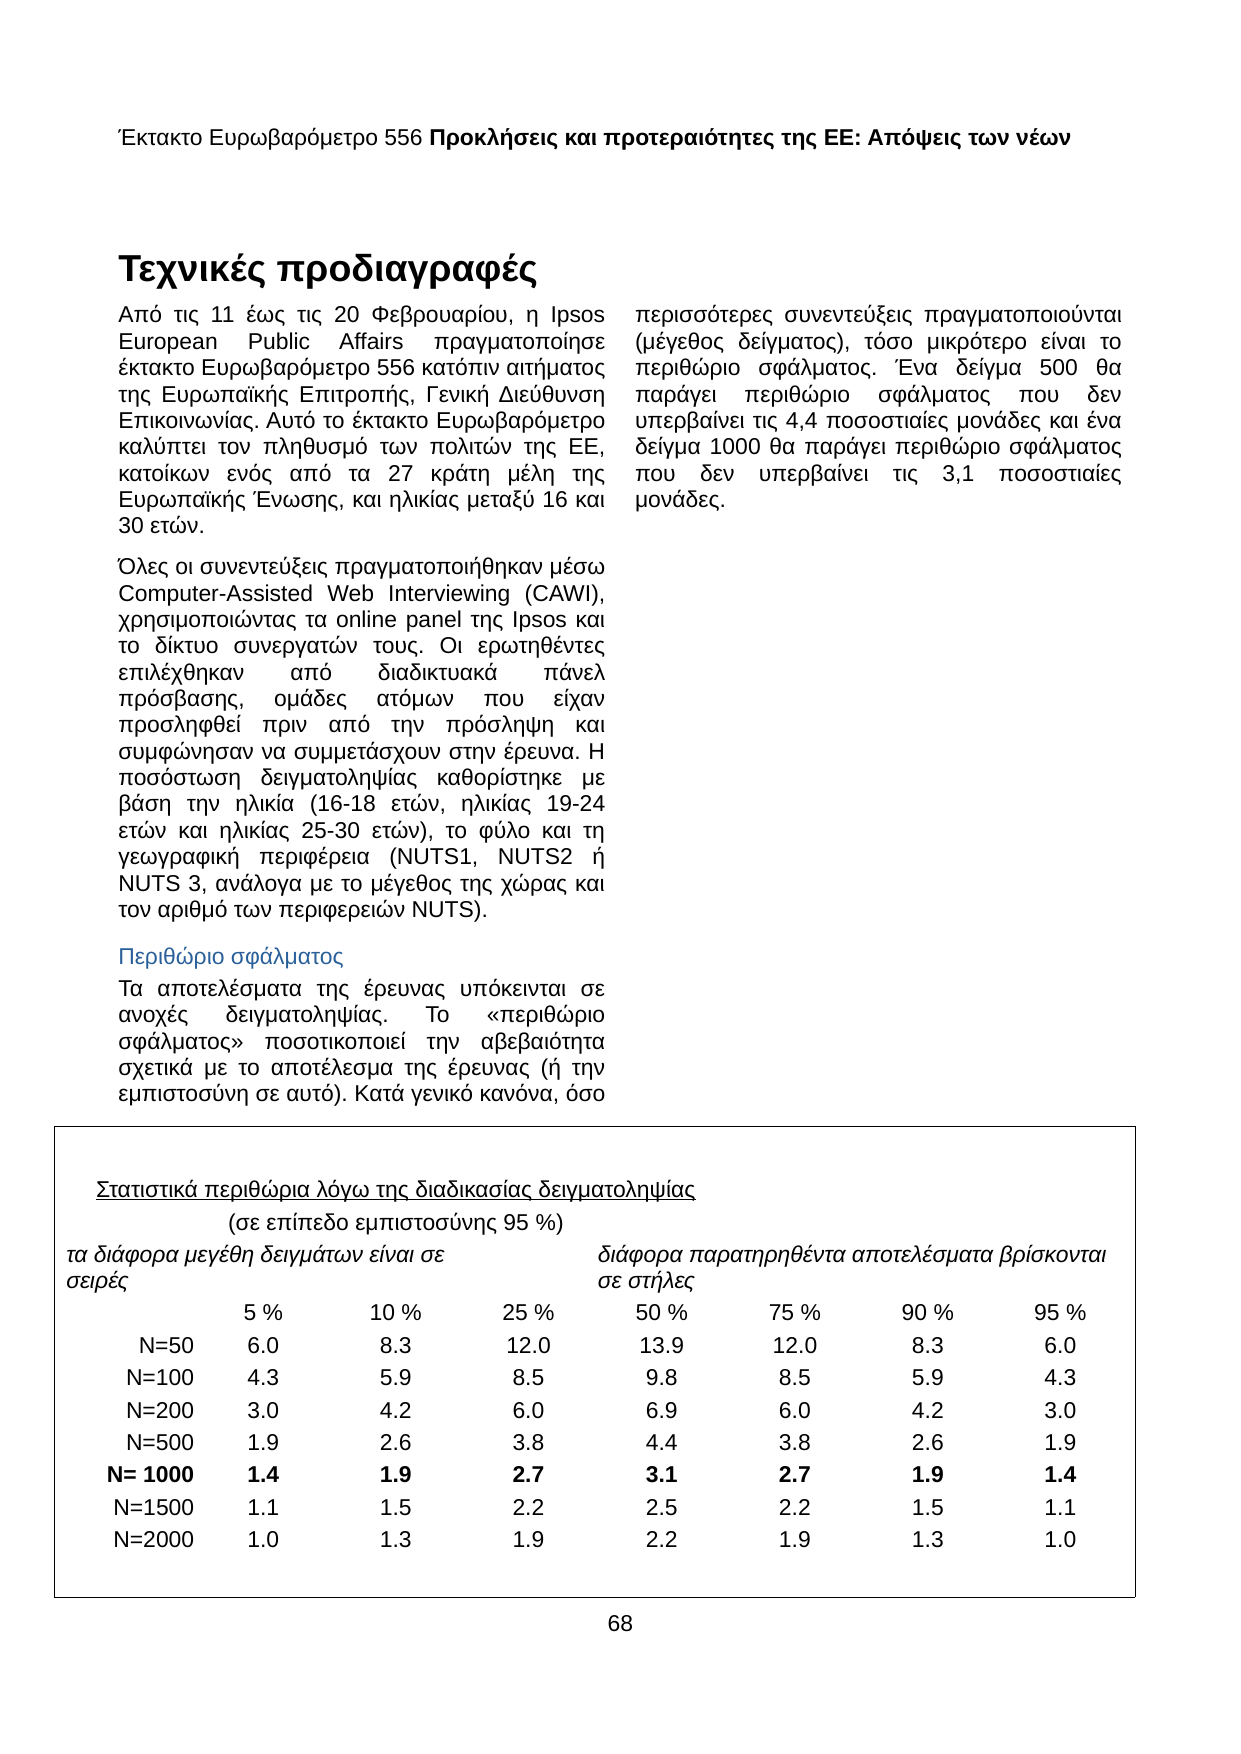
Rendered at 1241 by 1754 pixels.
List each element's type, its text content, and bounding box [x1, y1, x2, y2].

table_header [728, 1173, 861, 1205]
table_cell 8,5 [462, 1361, 595, 1393]
table_cell [462, 1238, 595, 1296]
table_cell 3,8 [462, 1426, 595, 1458]
table_cell N=1500 [63, 1491, 197, 1523]
table_cell 4,3 [994, 1361, 1126, 1393]
table_cell 1,1 [197, 1491, 329, 1523]
text Τα αποτελέσματα της έρευνας υπόκεινται σε ανοχές δειγματοληψίας. Το «περιθώριο σφάλματος» ποσοτικοποιεί την αβεβαιότητα σχετικά με το αποτέλεσμα της έρευνας (ή την εμπιστοσύνη σε αυτό). Κατά γενικό κανόνα, όσο [118, 975, 605, 1107]
table_cell [63, 1296, 197, 1329]
table_cell 5,9 [861, 1361, 994, 1393]
table_cell 4,4 [595, 1426, 728, 1458]
table_cell 6,0 [462, 1394, 595, 1426]
table_cell N=2000 [63, 1523, 197, 1556]
text Περιθώριο σφάλματος [118, 943, 605, 969]
table_cell 13,9 [595, 1329, 728, 1361]
table_cell 5 % [197, 1296, 329, 1329]
table_cell 2,6 [861, 1426, 994, 1458]
table_cell 1,4 [994, 1458, 1126, 1491]
table_cell [728, 1205, 861, 1238]
text Όλες οι συνεντεύξεις πραγματοποιήθηκαν μέσω Computer-Assisted Web Interviewing (CAWI), χρησιμοποιώντας τα online panel της Ipsos και το δίκτυο συνεργατών τους. Οι ερωτηθέντες επιλέχθηκαν από διαδικτυακά πάνελ πρόσβασης, ομάδες ατόμων που είχαν προσληφθεί πριν από την πρόσληψη και συμφώνησαν να συμμετάσχουν στην έρευνα. Η ποσόστωση δειγματοληψίας καθορίστηκε με βάση την ηλικία (16-18 ετών, ηλικίας 19-24 ετών και ηλικίας 25-30 ετών), το φύλο και τη γεωγραφική περιφέρεια (NUTS1, NUTS2 ή NUTS 3, ανάλογα με το μέγεθος της χώρας και τον αριθμό των περιφερειών NUTS). [118, 553, 605, 922]
table_cell διάφορα παρατηρηθέντα αποτελέσματα βρίσκονται σε στήλες [595, 1238, 1126, 1296]
table_cell [994, 1205, 1126, 1238]
table_cell 4,2 [861, 1394, 994, 1426]
table_cell 1,9 [329, 1458, 462, 1491]
table_cell 12,0 [728, 1329, 861, 1361]
table_cell 6,0 [728, 1394, 861, 1426]
table_cell 3,0 [994, 1394, 1126, 1426]
table_cell 2,7 [728, 1458, 861, 1491]
table_cell 1,5 [861, 1491, 994, 1523]
table_cell 10 % [329, 1296, 462, 1329]
table_cell 75 % [728, 1296, 861, 1329]
table_cell 2,7 [462, 1458, 595, 1491]
table_cell N= 1000 [63, 1458, 197, 1491]
table_cell 2,5 [595, 1491, 728, 1523]
table_header [861, 1173, 994, 1205]
table_cell 50 % [595, 1296, 728, 1329]
table_cell 90 % [861, 1296, 994, 1329]
table_cell 8,3 [861, 1329, 994, 1361]
table_cell 5,9 [329, 1361, 462, 1393]
table_cell 1,3 [329, 1523, 462, 1556]
table_cell [861, 1205, 994, 1238]
table_cell 1,9 [994, 1426, 1126, 1458]
text περισσότερες συνεντεύξεις πραγματοποιούνται (μέγεθος δείγματος), τόσο μικρότερο είναι το περιθώριο σφάλματος. Ένα δείγμα 500 θα παράγει περιθώριο σφάλματος που δεν υπερβαίνει τις 4,4 ποσοστιαίες μονάδες και ένα δείγμα 1000 θα παράγει περιθώριο σφάλματος που δεν υπερβαίνει τις 3,1 ποσοστιαίες μονάδες. [635, 301, 1122, 512]
table_cell 25 % [462, 1296, 595, 1329]
table_cell 1,1 [994, 1491, 1126, 1523]
table_cell 6,0 [197, 1329, 329, 1361]
table_cell 9,8 [595, 1361, 728, 1393]
table_cell 1,0 [197, 1523, 329, 1556]
table_cell 6,0 [994, 1329, 1126, 1361]
table_cell 12,0 [462, 1329, 595, 1361]
table_header Στατιστικά περιθώρια λόγω της διαδικασίας δειγματοληψίας [63, 1173, 728, 1205]
table_cell 1,4 [197, 1458, 329, 1491]
table_cell 1,9 [462, 1523, 595, 1556]
table_cell 2,2 [595, 1523, 728, 1556]
table_cell 95 % [994, 1296, 1126, 1329]
table_cell 8,3 [329, 1329, 462, 1361]
table_cell 2,2 [728, 1491, 861, 1523]
table_cell 8,5 [728, 1361, 861, 1393]
table_cell 2,6 [329, 1426, 462, 1458]
subtitle Τεχνικές προδιαγραφές [118, 246, 1122, 289]
table_cell N=100 [63, 1361, 197, 1393]
table_cell 3,0 [197, 1394, 329, 1426]
table_cell 4,3 [197, 1361, 329, 1393]
table_cell 3,1 [595, 1458, 728, 1491]
table_cell N=200 [63, 1394, 197, 1426]
table_cell 2,2 [462, 1491, 595, 1523]
table_cell 1,9 [728, 1523, 861, 1556]
table_cell N=500 [63, 1426, 197, 1458]
table_cell 1,9 [861, 1458, 994, 1491]
text Από τις 11 έως τις 20 Φεβρουαρίου, η Ipsos European Public Affairs πραγματοποίησε έκτακτο Ευρωβαρόμετρο 556 κατόπιν αιτήματος της Ευρωπαϊκής Επιτροπής, Γενική Διεύθυνση Επικοινωνίας. Αυτό το έκτακτο Ευρωβαρόμετρο καλύπτει τον πληθυσμό των πολιτών της ΕΕ, κατοίκων ενός από τα 27 κράτη μέλη της Ευρωπαϊκής Ένωσης, και ηλικίας μεταξύ 16 και 30 ετών. [118, 301, 605, 539]
table_cell 4,2 [329, 1394, 462, 1426]
table_cell 1,9 [197, 1426, 329, 1458]
table_cell N=50 [63, 1329, 197, 1361]
table_header [994, 1173, 1126, 1205]
table_cell 1,3 [861, 1523, 994, 1556]
table_cell 6,9 [595, 1394, 728, 1426]
table_cell τα διάφορα μεγέθη δειγμάτων είναι σε σειρές [63, 1238, 462, 1296]
table_cell 1,5 [329, 1491, 462, 1523]
text [55, 1127, 1135, 1597]
table_cell 3,8 [728, 1426, 861, 1458]
table_cell 1,0 [994, 1523, 1126, 1556]
table_cell (σε επίπεδο εμπιστοσύνης 95 %) [63, 1205, 728, 1238]
